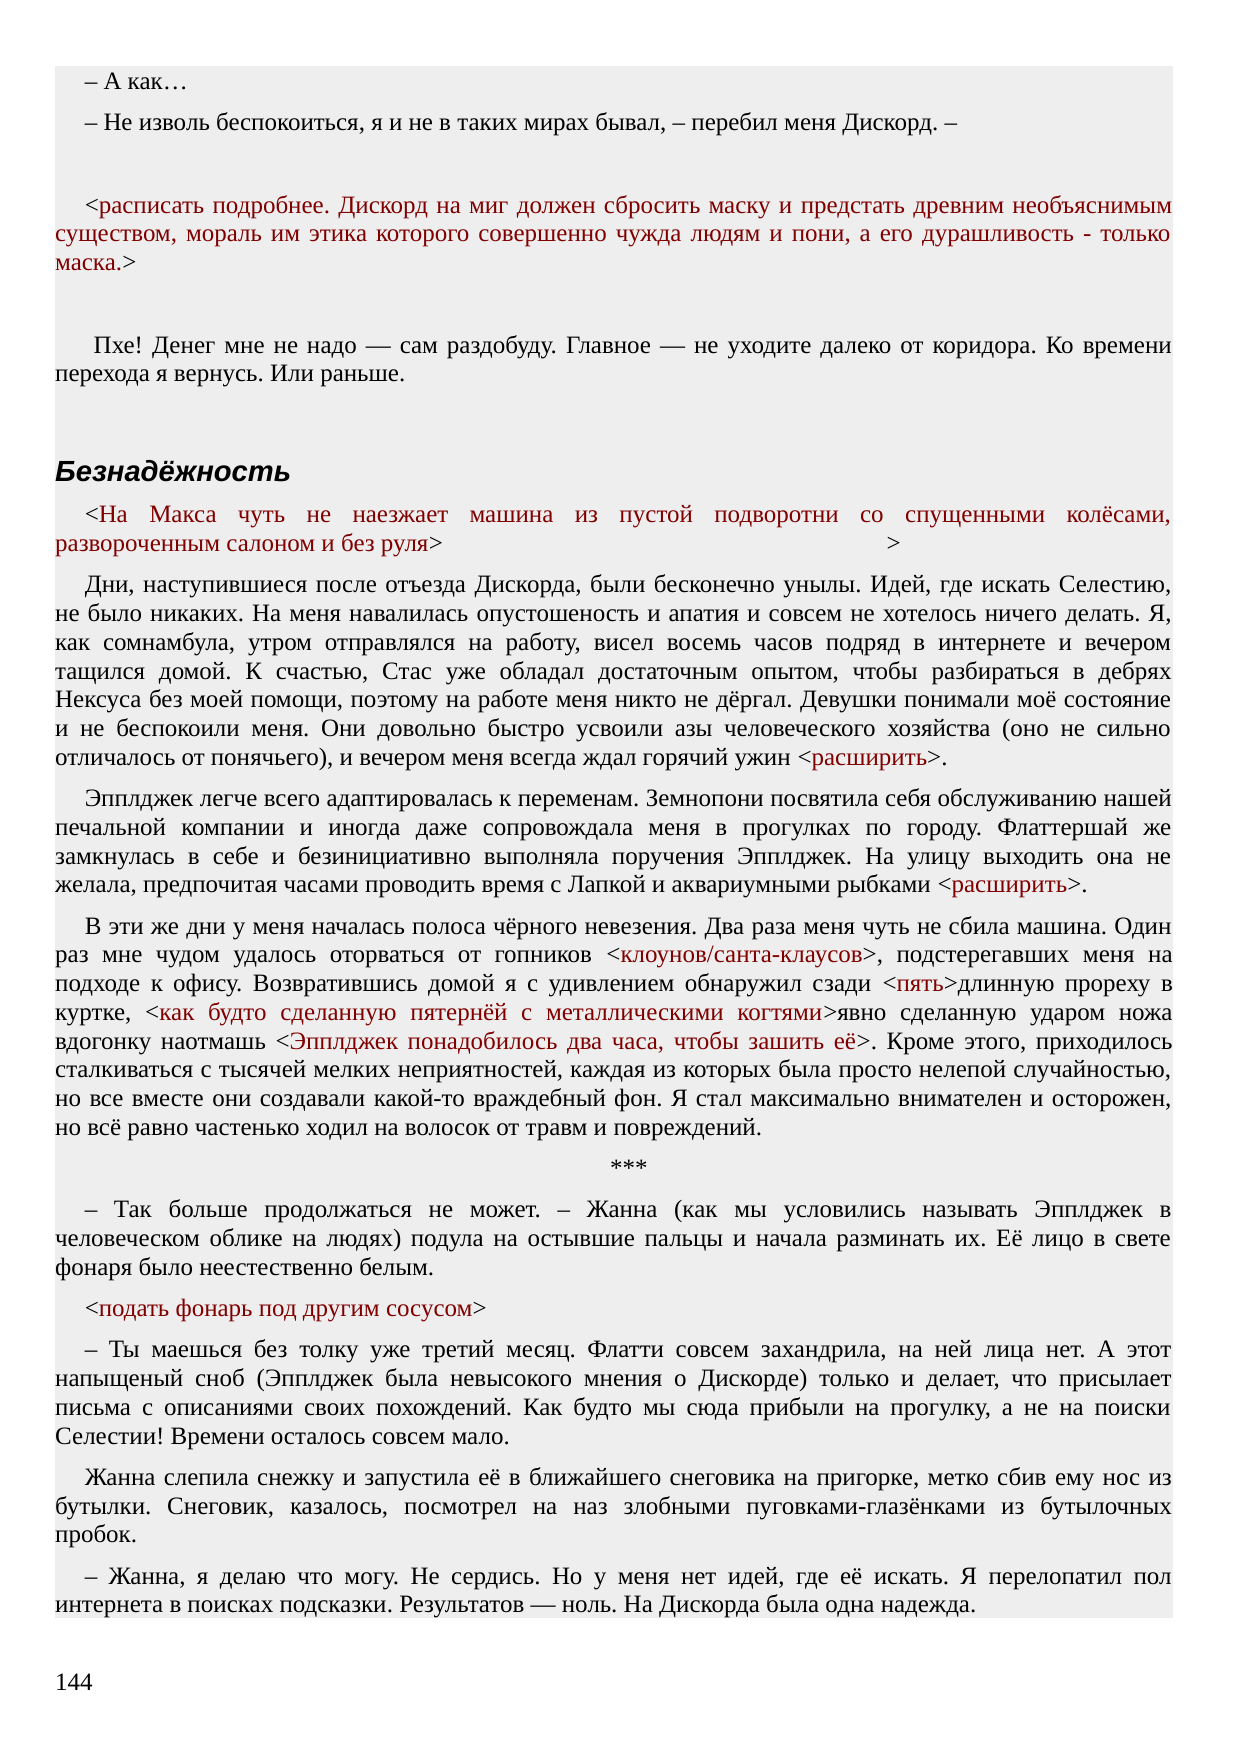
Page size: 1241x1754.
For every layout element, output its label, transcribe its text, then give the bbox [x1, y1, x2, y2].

text – Ты маешься без толку уже третий месяц. Флатти совсем захандрила, на ней лица нет. А этот напыщеный сноб (Эпплджек была невысокого мнения о Дискорде) только и делает, что присылает письма с описаниями своих похождений. Как будто мы сюда прибыли на прогулку, а не на поиски Селестии! Времени осталось совсем мало. [55, 1334, 1173, 1449]
text Дни, наступившиеся после отъезда Дискорда, были бесконечно унылы. Идей, где искать Селестию, не было никаких. На меня навалилась опустошеность и апатия и совсем не хотелось ничего делать. Я, как сомнамбула, утром отправлялся на работу, висел восемь часов подряд в интернете и вечером тащился домой. К счастью, Стас уже обладал достаточным опытом, чтобы разбираться в дебрях Нексуса без моей помощи, поэтому на работе меня никто не дёргал. Девушки понимали моё состояние и не беспокоили меня. Они довольно быстро усвоили азы человеческого хозяйства (оно не сильно отличалось от понячьего), и вечером меня всегда ждал горячий ужин <расширить>. [55, 569, 1173, 771]
text Жанна слепила снежку и запустила её в ближайшего снеговика на пригорке, метко сбив ему нос из бутылки. Снеговик, казалось, посмотрел на наз злобными пуговками-глазёнками из бутылочных пробок. [55, 1462, 1173, 1548]
text – Жанна, я делаю что могу. Не сердись. Но у меня нет идей, где её искать. Я перелопатил пол интернета в поисках подсказки. Результатов — ноль. На Дискорда была одна надежда. [55, 1561, 1173, 1618]
text <расписать подробнее. Дискорд на миг должен сбросить маску и предстать древним необъяснимым существом, мораль им этика которого совершенно чужда людям и пони, а его дурашливость - только маска.> [55, 190, 1173, 276]
text <подать фонарь под другим сосусом> [55, 1293, 1173, 1322]
text – Не изволь беспокоиться, я и не в таких мирах бывал, – перебил меня Дискорд. – [55, 107, 1173, 136]
text Пхе! Денег мне не надо — сам раздобуду. Главное — не уходите далеко от коридора. Ко времени перехода я вернусь. Или раньше. [55, 330, 1173, 387]
text *** [55, 1153, 1173, 1182]
subtitle Безнадёжность [55, 453, 1173, 487]
text <На Макса чуть не наезжает машина из пустой подворотни со спущенными колёсами, развороченным салоном и без руля> > [55, 499, 1173, 557]
text – А как… [55, 66, 1173, 95]
text Эпплджек легче всего адаптировалась к переменам. Земнопони посвятила себя обслуживанию нашей печальной компании и иногда даже сопровождала меня в прогулках по городу. Флаттершай же замкнулась в себе и безинициативно выполняла поручения Эпплджек. На улицу выходить она не желала, предпочитая часами проводить время с Лапкой и аквариумными рыбками <расширить>. [55, 783, 1173, 898]
text – Так больше продолжаться не может. – Жанна (как мы условились называть Эпплджек в человеческом облике на людях) подула на остывшие пальцы и начала разминать их. Её лицо в свете фонаря было неестественно белым. [55, 1194, 1173, 1281]
text В эти же дни у меня началась полоса чёрного невезения. Два раза меня чуть не сбила машина. Один раз мне чудом удалось оторваться от гопников <клоунов/санта-клаусов>, подстерегавших меня на подходе к офису. Возвратившись домой я с удивлением обнаружил сзади <пять>длинную прореху в куртке, <как будто сделанную пятернёй с металлическими когтями>явно сделанную ударом ножа вдогонку наотмашь <Эпплджек понадобилось два часа, чтобы зашить её>. Кроме этого, приходилось сталкиваться с тысячей мелких неприятностей, каждая из которых была просто нелепой случайностью, но все вместе они создавали какой-то враждебный фон. Я стал максимально внимателен и осторожен, но всё равно частенько ходил на волосок от травм и повреждений. [55, 911, 1173, 1141]
